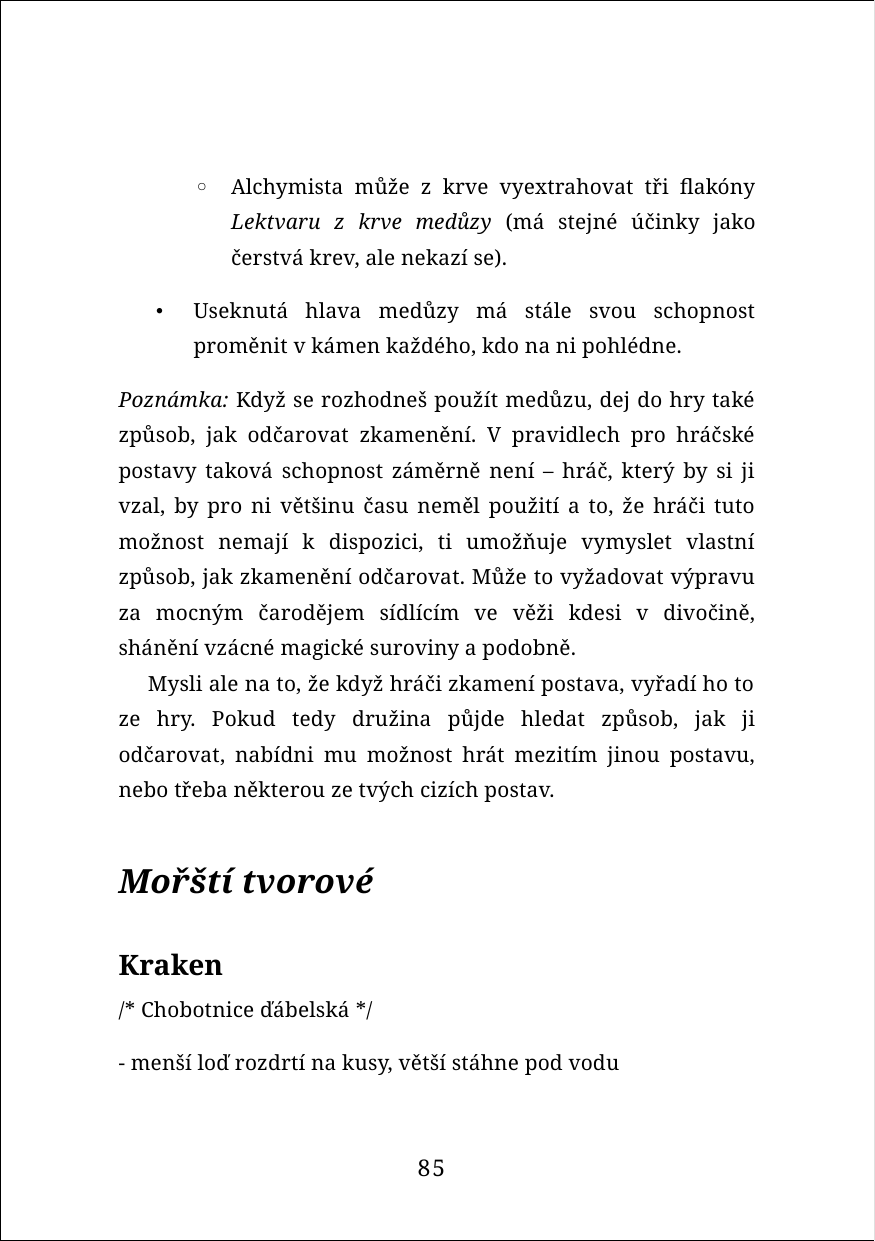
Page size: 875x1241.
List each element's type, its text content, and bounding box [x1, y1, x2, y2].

subtitle Kraken [118, 945, 756, 983]
subtitle Mořští tvorové [118, 858, 756, 904]
text - menší loď rozdrtí na kusy, větší stáhne pod vodu [118, 1048, 756, 1077]
list Useknutá hlava medůzy má stále svou schopnost proměnit v kámen každého, kdo na ni pohlédne. [156, 296, 756, 360]
text /* Chobotnice ďábelská */ [118, 995, 756, 1024]
list Alchymista může z krve vyextrahovat tři flakóny Lektvaru z krve medůzy (má stejné účinky jako čerstvá krev, ale nekazí se). [193, 172, 756, 271]
text Poznámka: Když se rozhodneš použít medůzu, dej do hry také způsob, jak odčarovat zkamenění. V pravidlech pro hráčské postavy taková schopnost záměrně není – hráč, který by si ji vzal, by pro ni většinu času neměl použití a to, že hráči tuto možnost nemají k dispozici, ti umožňuje vymyslet vlastní způsob, jak zkamenění odčarovat. Může to vyžadovat výpravu za mocným čarodějem sídlícím ve věži kdesi v divočině, shánění vzácné magické suroviny a podobně. Mysli ale na to, že když hráči zkamení postava, vyřadí ho to ze hry. Pokud tedy družina půjde hledat způsob, jak ji odčarovat, nabídni mu možnost hrát mezitím jinou postavu, nebo třeba některou ze tvých cizích postav. [118, 385, 756, 804]
